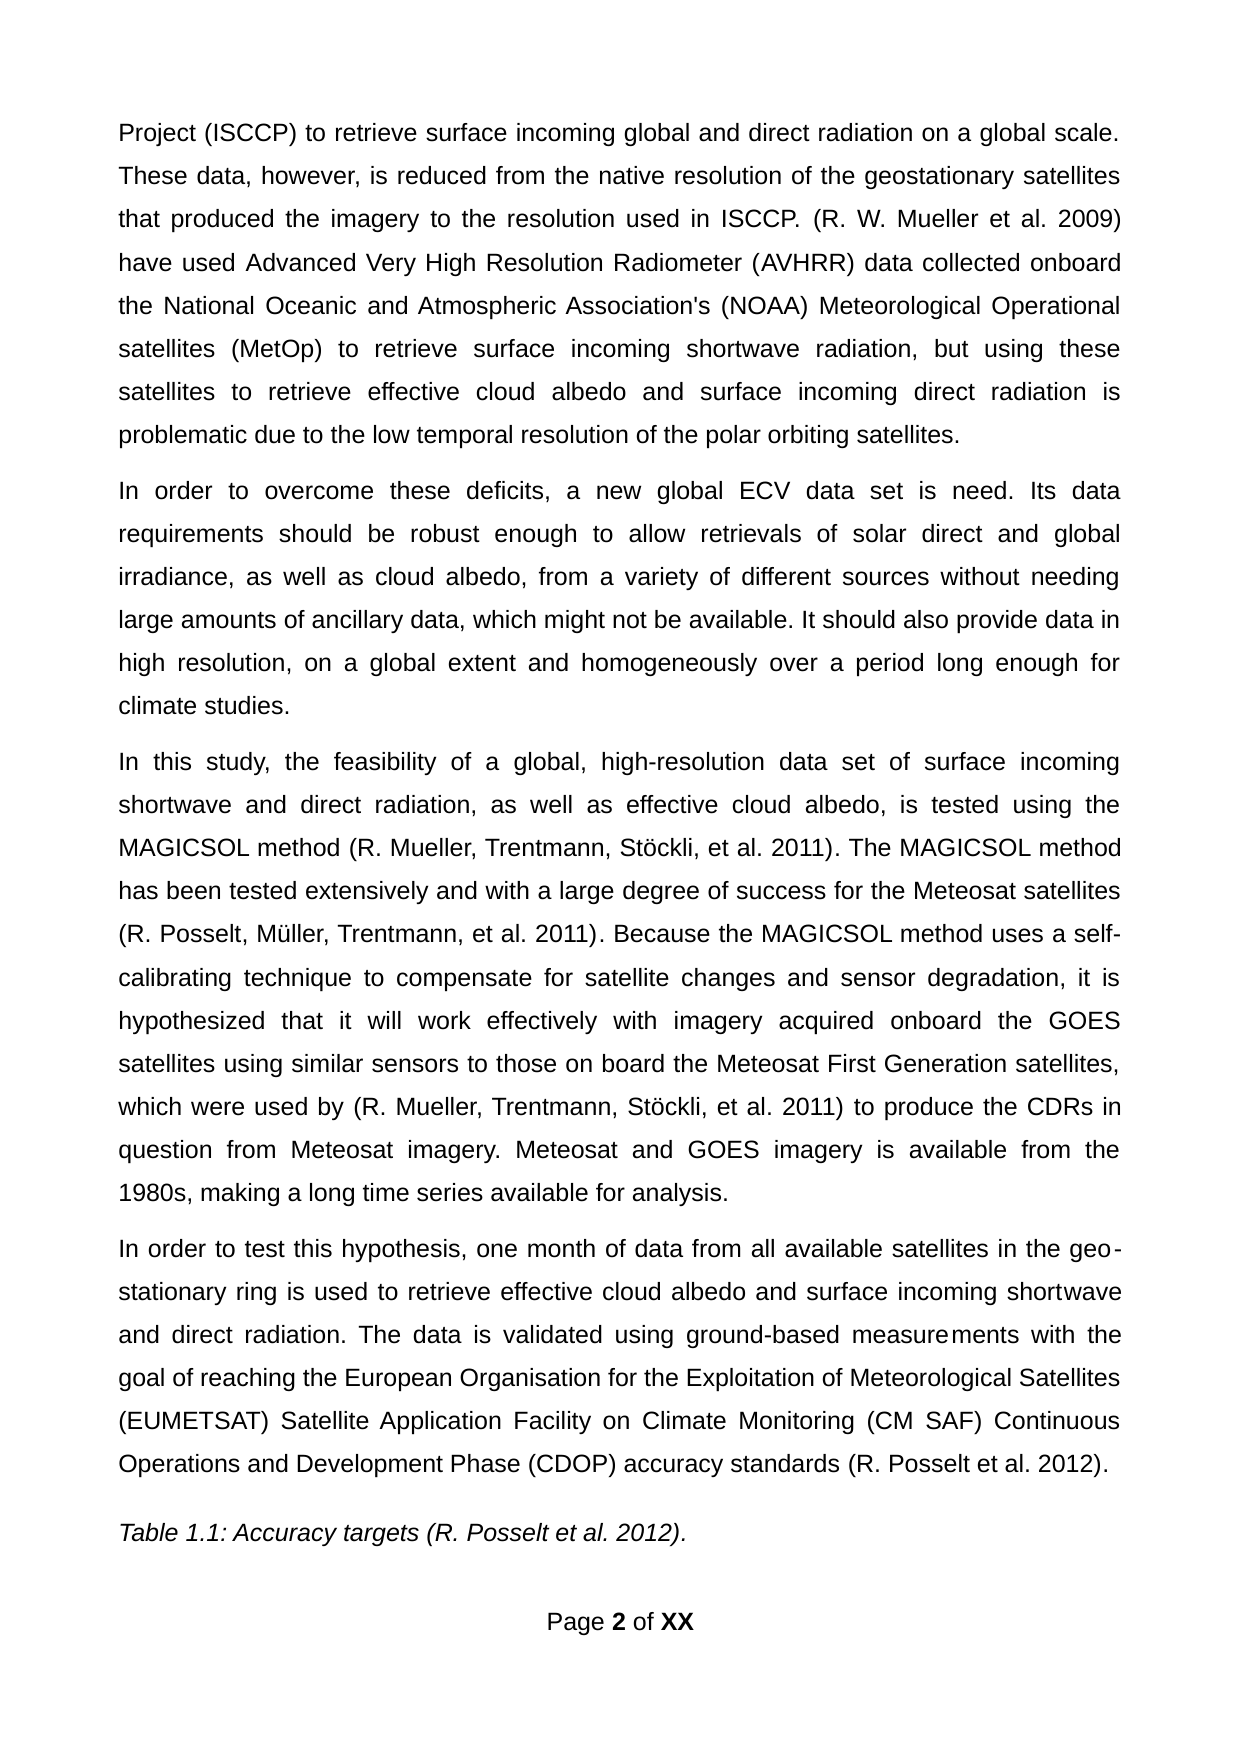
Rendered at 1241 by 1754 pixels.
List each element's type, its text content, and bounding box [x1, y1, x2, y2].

text Table 1.1: Accuracy targets (R. Posselt et al. 2012). [118, 1517, 1122, 1546]
text Project (ISCCP) to retrieve surface incoming global and direct radiation on a global scale. These data, however, is reduced from the native resolution of the geostationary satellites that produced the imagery to the resolution used in ISCCP. (R. W. Mueller et al. 2009) have used Advanced Very High Resolution Radiometer (AVHRR) data collected onboard the National Oceanic and Atmospheric Association's (NOAA) Meteorological Operational satellites (MetOp) to retrieve surface incoming shortwave radiation, but using these satellites to retrieve effective cloud albedo and surface incoming direct radiation is problematic due to the low temporal resolution of the polar orbiting satellites. [118, 118, 1122, 449]
text In order to test this hypothesis, one month of data from all available satellites in the geo­stationary ring is used to retrieve effective cloud albedo and surface incoming short­wave and direct radiation. The data is validated using ground-based measure­ments with the goal of reaching the European Organisation for the Exploitation of Meteorological Satellites (EUMETSAT) Satellite Application Facility on Climate Monitoring (CM SAF) Continuous Operations and Development Phase (CDOP) accuracy standards (R. Posselt et al. 2012). [118, 1234, 1122, 1478]
text In this study, the feasibility of a global, high-resolution data set of surface incoming shortwave and direct radiation, as well as effective cloud albedo, is tested using the MAGICSOL method (R. Mueller, Trentmann, Stöckli, et al. 2011). The MAGICSOL method has been tested extensively and with a large degree of success for the Meteosat satellites (R. Posselt, Müller, Trentmann, et al. 2011). Because the MAGICSOL method uses a self-calibrating technique to compensate for satellite changes and sensor degradation, it is hypothesized that it will work effectively with imagery acquired onboard the GOES satellites using similar sensors to those on board the Meteosat First Generation satellites, which were used by (R. Mueller, Trentmann, Stöckli, et al. 2011) to produce the CDRs in question from Meteosat imagery. Meteosat and GOES imagery is available from the 1980s, making a long time series available for analysis. [118, 747, 1122, 1207]
text In order to overcome these deficits, a new global ECV data set is need. Its data requirements should be robust enough to allow retrievals of solar direct and global irradiance, as well as cloud albedo, from a variety of different sources without needing large amounts of ancillary data, which might not be available. It should also provide data in high resolution, on a global extent and homogeneously over a period long enough for climate studies. [118, 476, 1122, 720]
